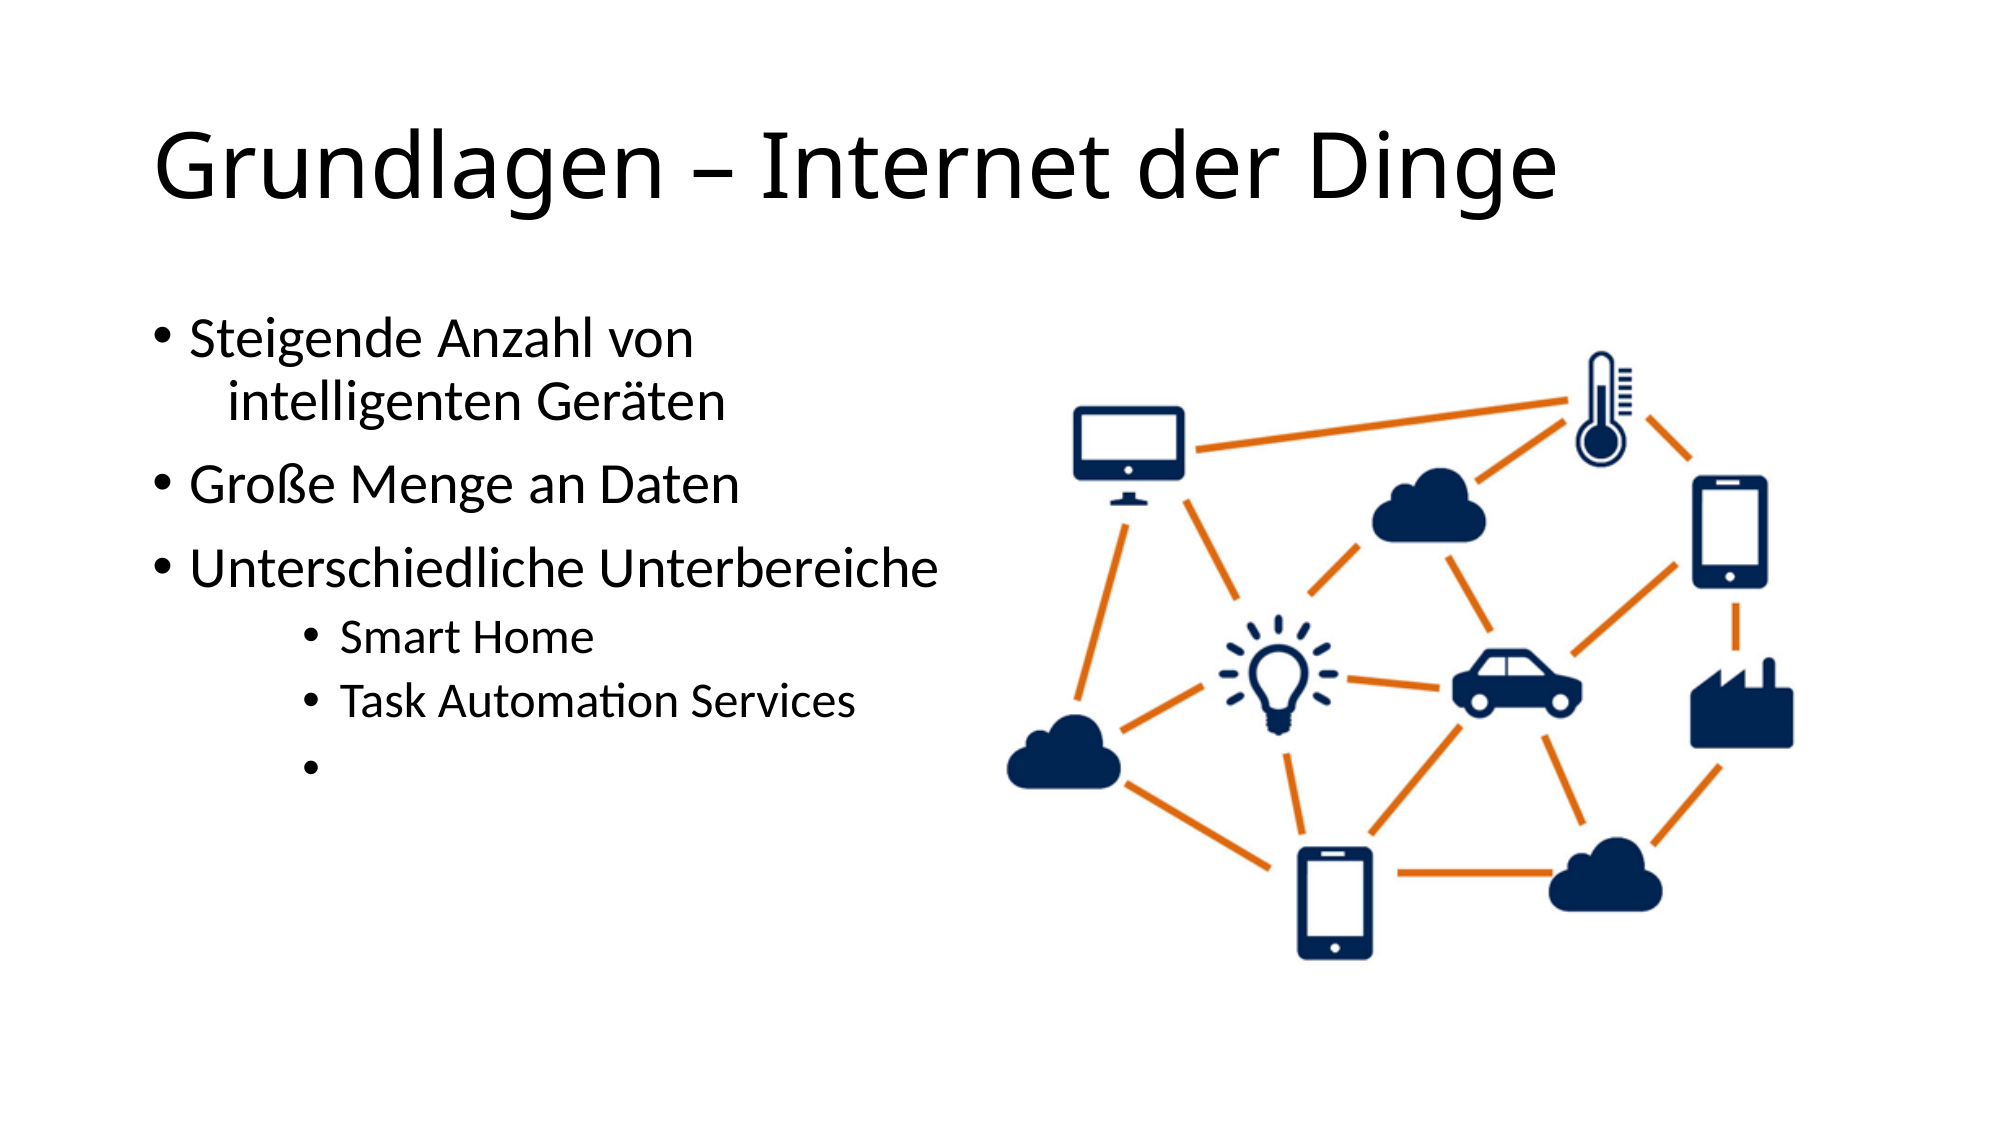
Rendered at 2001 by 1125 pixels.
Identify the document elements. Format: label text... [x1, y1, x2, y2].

picture [988, 331, 2000, 982]
list Steigende Anzahl von intelligenten Geräten Große Menge an Daten Unterschiedliche Unterbereiche Smart Home Task Automation Services [137, 299, 988, 1014]
title Grundlagen – Internet der Dinge [137, 59, 1863, 278]
